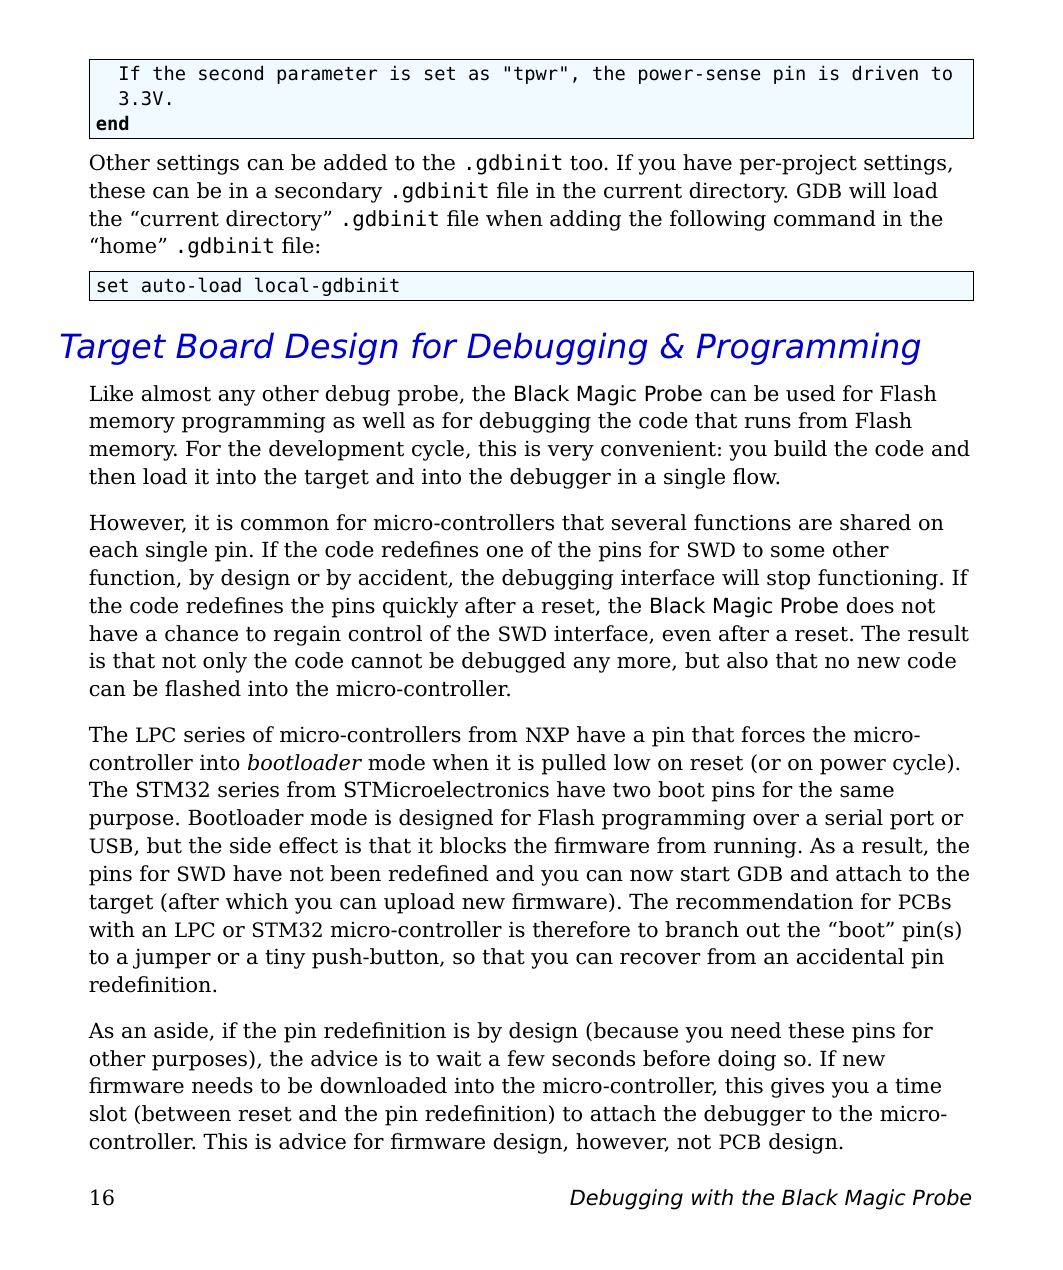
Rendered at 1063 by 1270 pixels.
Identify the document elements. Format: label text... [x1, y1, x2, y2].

text set auto-load local-gdbinit [90, 272, 973, 300]
text The LPC series of micro-controllers from NXP have a pin that forces the micro-controller into bootloader mode when it is pulled low on reset (or on power cycle). The STM32 series from STMicroelectronics have two boot pins for the same purpose. Bootloader mode is designed for Flash programming over a serial port or USB, but the side effect is that it blocks the firmware from running. As a result, the pins for SWD have not been redefined and you can now start GDB and attach to the target (after which you can upload new firmware). The recommendation for PCBs with an LPC or STM32 micro-controller is therefore to branch out the “boot” pin(s) to a jumper or a tiny push-button, so that you can recover from an accidental pin redefinition. [88, 723, 974, 997]
text Like almost any other debug probe, the Black Magic Probe can be used for Flash memory programming as well as for debugging the code that runs from Flash memory. For the development cycle, this is very convenient: you build the code and then load it into the target and into the debugger in a single flow. [88, 382, 974, 489]
text end [90, 109, 973, 138]
text Other settings can be added to the .gdbinit too. If you have per-project settings, these can be in a secondary .gdbinit file in the current directory. GDB will load the “current directory” .gdbinit file when adding the following command in the “home” .gdbinit file: [88, 151, 974, 259]
subtitle Target Board Design for Debugging & Programming [59, 328, 974, 367]
text If the second parameter is set as "tpwr", the power-sense pin is driven to 3.3V. [90, 60, 973, 109]
text However, it is common for micro-controllers that several functions are shared on each single pin. If the code redefines one of the pins for SWD to some other function, by design or by accident, the debugging interface will stop functioning. If the code redefines the pins quickly after a reset, the Black Magic Probe does not have a chance to regain control of the SWD interface, even after a reset. The result is that not only the code cannot be debugged any more, but also that no new code can be flashed into the micro-controller. [88, 511, 974, 702]
text As an aside, if the pin redefinition is by design (because you need these pins for other purposes), the advice is to wait a few seconds before doing so. If new firmware needs to be downloaded into the micro-controller, this gives you a time slot (between reset and the pin redefinition) to attach the debugger to the micro-controller. This is advice for firmware design, however, not PCB design. [88, 1019, 974, 1154]
